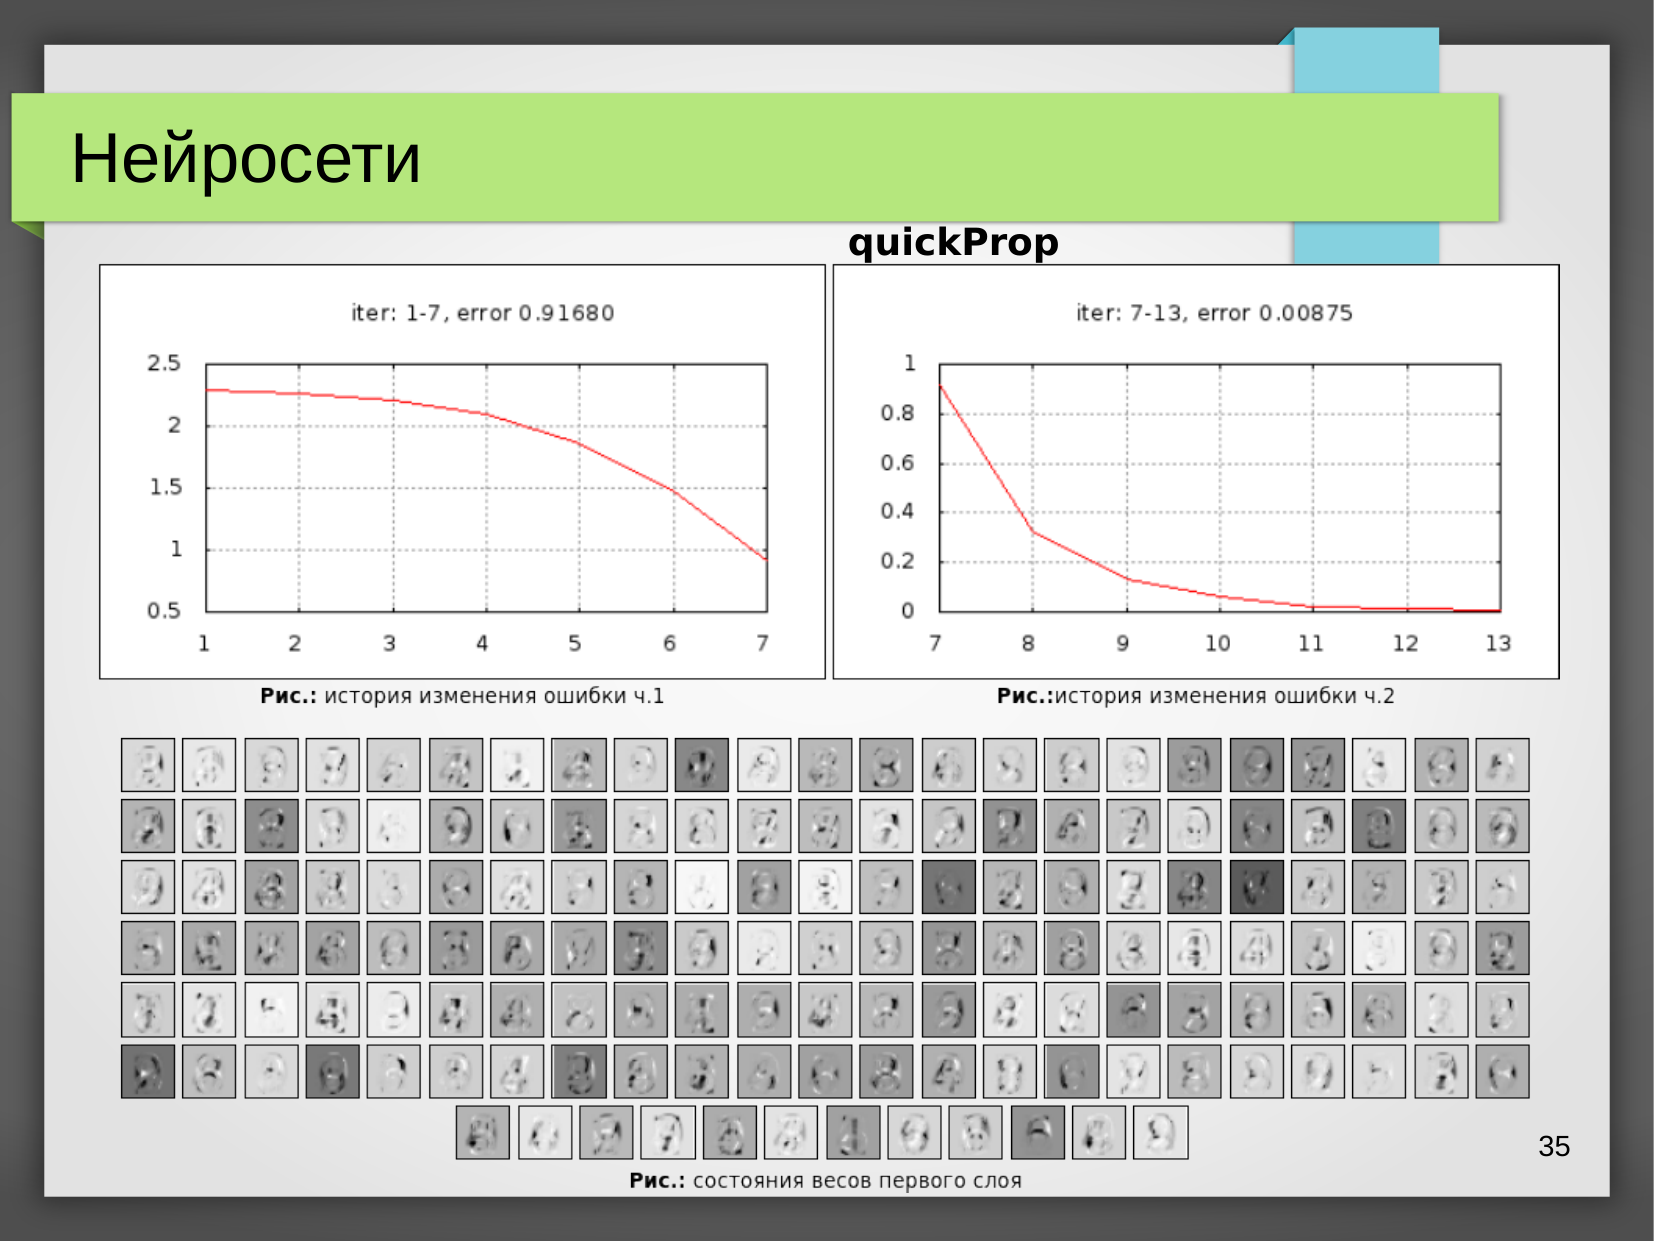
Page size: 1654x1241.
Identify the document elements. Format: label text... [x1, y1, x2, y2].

text_box quickProp [833, 213, 1075, 261]
title Нейросети [70, 118, 1205, 199]
picture [0, 0, 1654, 1241]
